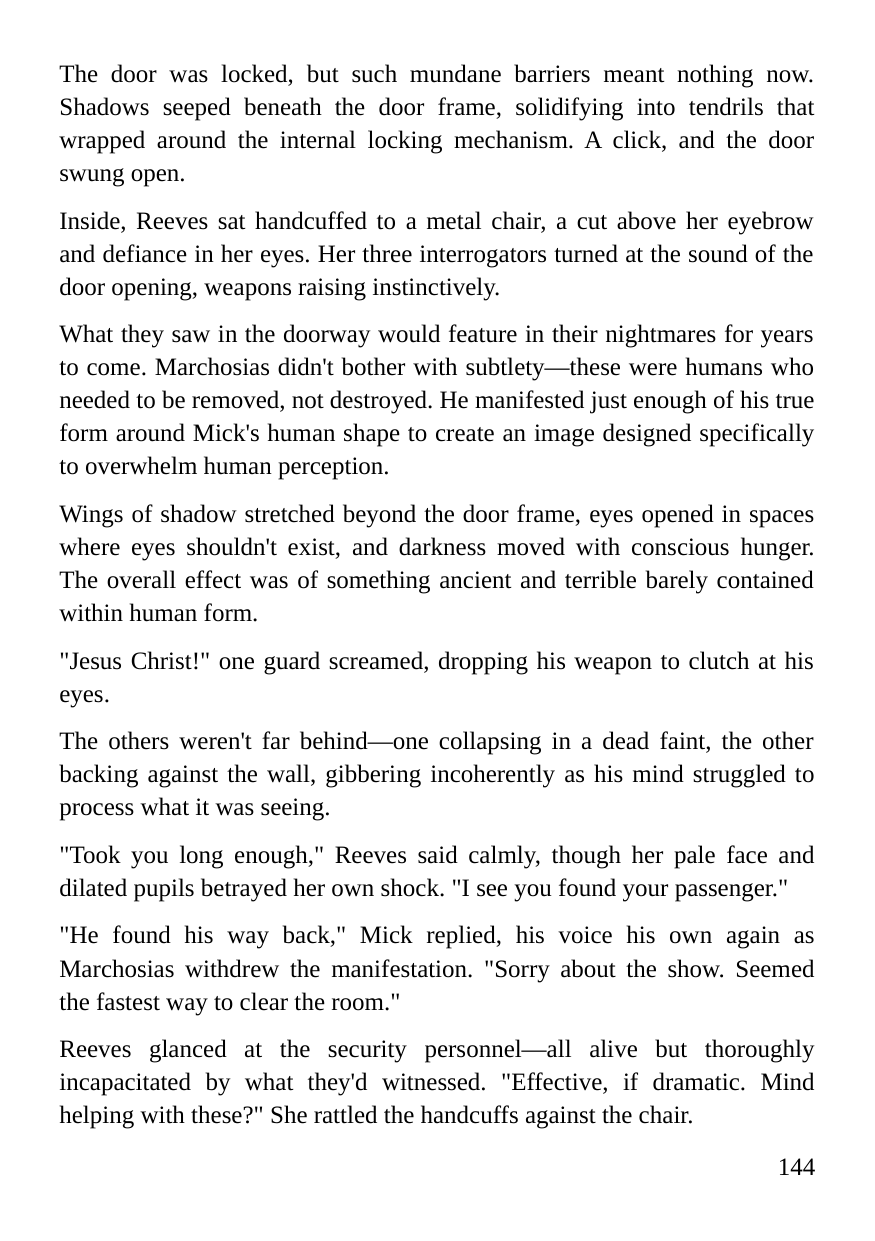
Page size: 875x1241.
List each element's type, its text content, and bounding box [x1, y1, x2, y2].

text The others weren't far behind—one collapsing in a dead faint, the other backing against the wall, gibbering incoherently as his mind struggled to process what it was seeing. [59, 726, 815, 821]
text Wings of shadow stretched beyond the door frame, eyes opened in spaces where eyes shouldn't exist, and darkness moved with conscious hunger. The overall effect was of something ancient and terrible barely contained within human form. [59, 499, 815, 627]
text The door was locked, but such mundane barriers meant nothing now. Shadows seeped beneath the door frame, solidifying into tendrils that wrapped around the internal locking mechanism. A click, and the door swung open. [59, 59, 815, 187]
text Reeves glanced at the security personnel—all alive but thoroughly incapacitated by what they'd witnessed. "Effective, if dramatic. Mind helping with these?" She rattled the handcuffs against the chair. [59, 1034, 815, 1129]
text "He found his way back," Mick replied, his voice his own again as Marchosias withdrew the manifestation. "Sorry about the show. Seemed the fastest way to clear the room." [59, 921, 815, 1015]
text "Jesus Christ!" one guard screamed, dropping his weapon to clutch at his eyes. [59, 646, 815, 707]
text Inside, Reeves sat handcuffed to a metal chair, a cut above her eyebrow and defiance in her eyes. Her three interrogators turned at the sound of the door opening, weapons raising instinctively. [59, 206, 815, 301]
text "Took you long enough," Reeves said calmly, though her pale face and dilated pupils betrayed her own shock. "I see you found your passenger." [59, 840, 815, 902]
text What they saw in the doorway would feature in their nightmares for years to come. Marchosias didn't bother with subtlety—these were humans who needed to be removed, not destroyed. He manifested just enough of his true form around Mick's human shape to create an image designed specifically to overwhelm human perception. [59, 319, 815, 480]
